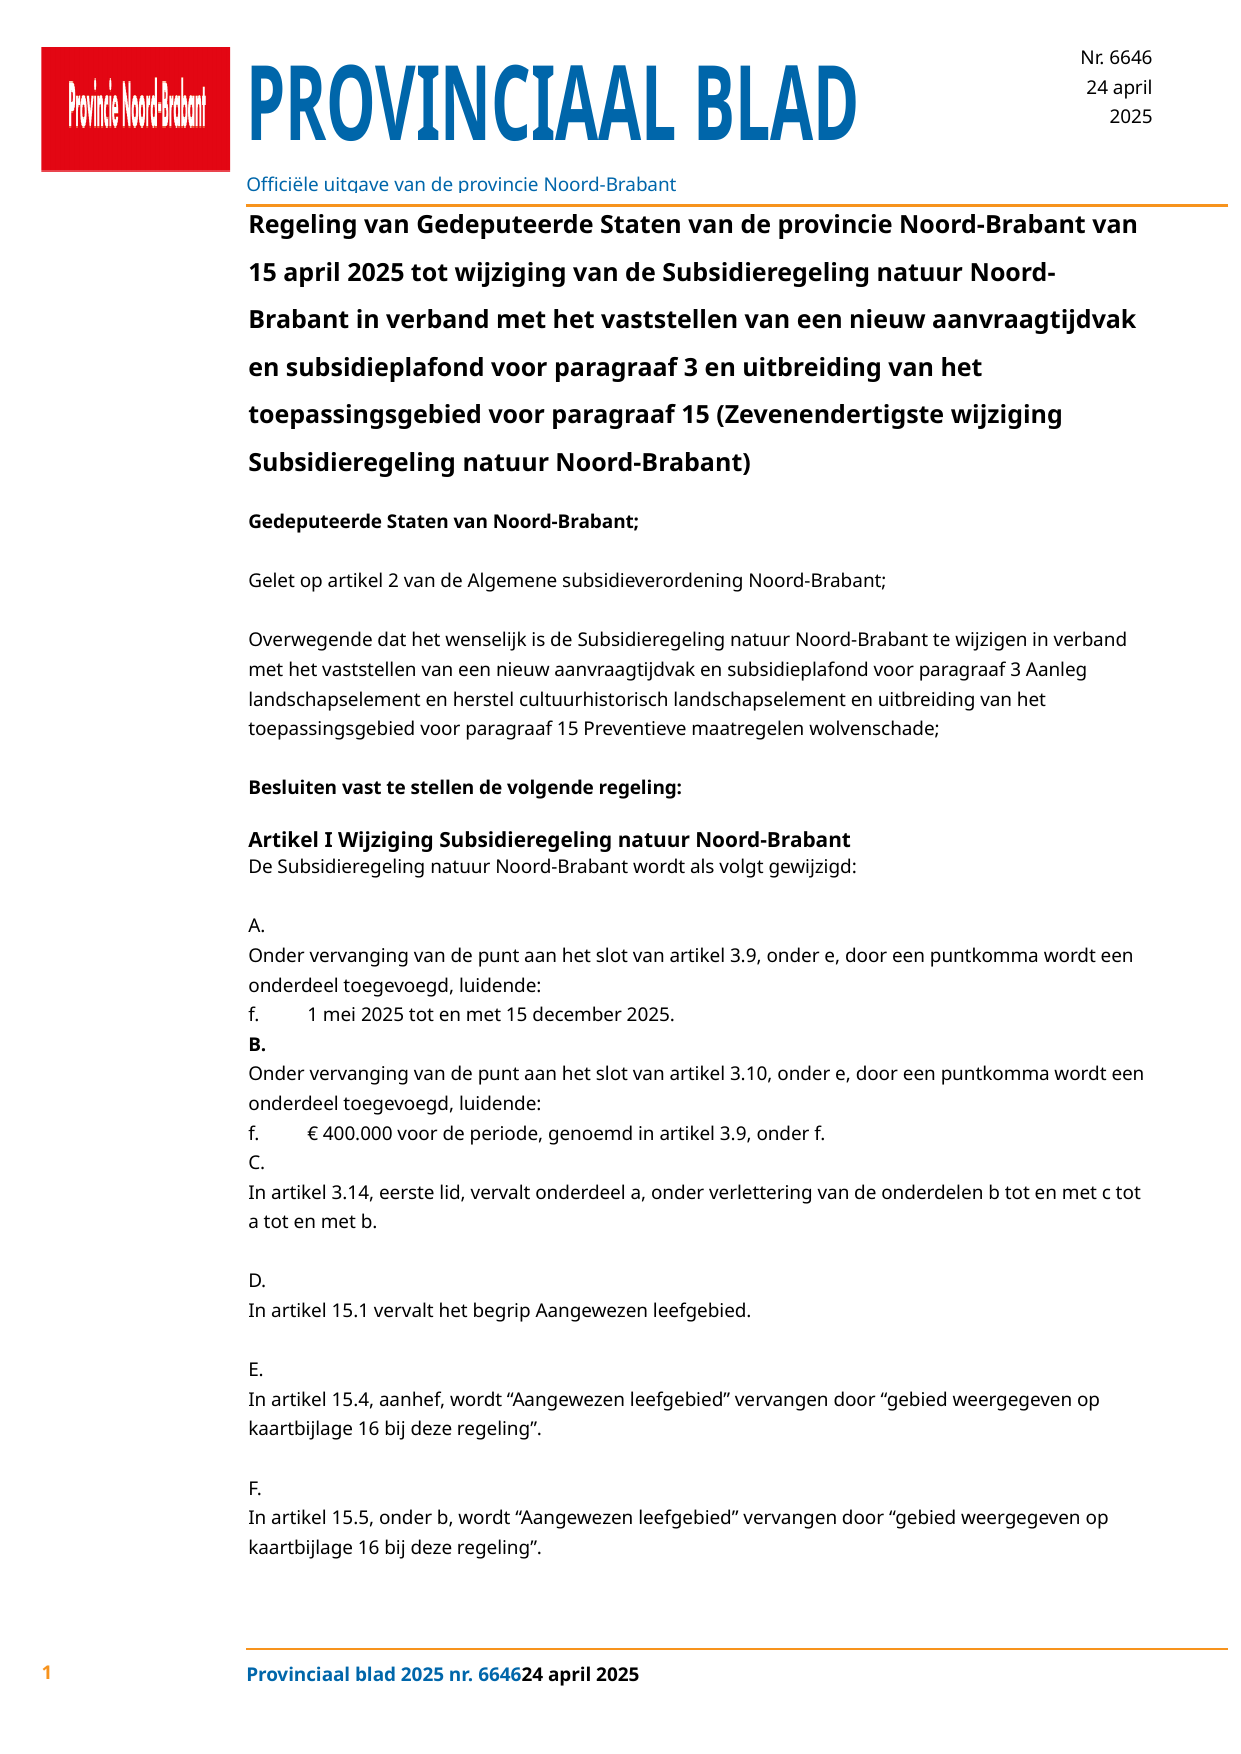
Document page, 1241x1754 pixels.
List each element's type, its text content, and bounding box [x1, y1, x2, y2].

text E. [248, 1356, 1152, 1382]
text Gedeputeerde Staten van Noord-Brabant; [248, 508, 1152, 534]
text Besluiten vast te stellen de volgende regeling: [248, 774, 1152, 800]
text Artikel I Wijziging Subsidieregeling natuur Noord-Brabant [248, 825, 1152, 853]
text F. [248, 1475, 1152, 1500]
text Gelet op artikel 2 van de Algemene subsidieverordening Noord-Brabant; [248, 567, 1152, 593]
text C. [248, 1149, 1152, 1175]
text In artikel 15.1 vervalt het begrip Aangewezen leefgebied. [248, 1297, 1152, 1323]
text D. [248, 1268, 1152, 1293]
text In artikel 15.5, onder b, wordt “Aangewezen leefgebied” vervangen door “gebied weergegeven op kaartbijlage 16 bij deze regeling”. [248, 1504, 1152, 1559]
list 1 mei 2025 tot en met 15 december 2025. [248, 1001, 1152, 1027]
text Overwegende dat het wenselijk is de Subsidieregeling natuur Noord-Brabant te wijzigen in verband met het vaststellen van een nieuw aanvraagtijdvak en subsidieplafond voor paragraaf 3 Aanleg landschapselement en herstel cultuurhistorisch landschapselement en uitbreiding van het toepassingsgebied voor paragraaf 15 Preventieve maatregelen wolvenschade; [248, 627, 1152, 741]
text Onder vervanging van de punt aan het slot van artikel 3.9, onder e, door een puntkomma wordt een onderdeel toegevoegd, luidende: [248, 942, 1152, 997]
text Onder vervanging van de punt aan het slot van artikel 3.10, onder e, door een puntkomma wordt een onderdeel toegevoegd, luidende: [248, 1061, 1152, 1116]
picture [41, 47, 231, 172]
text Regeling van Gedeputeerde Staten van de provincie Noord-Brabant van 15 april 2025 tot wijziging van de Subsidieregeling natuur Noord-Brabant in verband met het vaststellen van een nieuw aanvraagtijdvak en subsidieplafond voor paragraaf 3 en uitbreiding van het toepassingsgebied voor paragraaf 15 (Zevenendertigste wijziging Subsidieregeling natuur Noord-Brabant) [248, 207, 1152, 479]
list € 400.000 voor de periode, genoemd in artikel 3.9, onder f. [248, 1120, 1152, 1145]
text B. [248, 1031, 1152, 1057]
text De Subsidieregeling natuur Noord-Brabant wordt als volgt gewijzigd: [248, 853, 1152, 879]
text In artikel 15.4, aanhef, wordt “Aangewezen leefgebied” vervangen door “gebied weergegeven op kaartbijlage 16 bij deze regeling”. [248, 1386, 1152, 1441]
text In artikel 3.14, eerste lid, vervalt onderdeel a, onder verlettering van de onderdelen b tot en met c tot a tot en met b. [248, 1179, 1152, 1234]
text A. [248, 913, 1152, 938]
